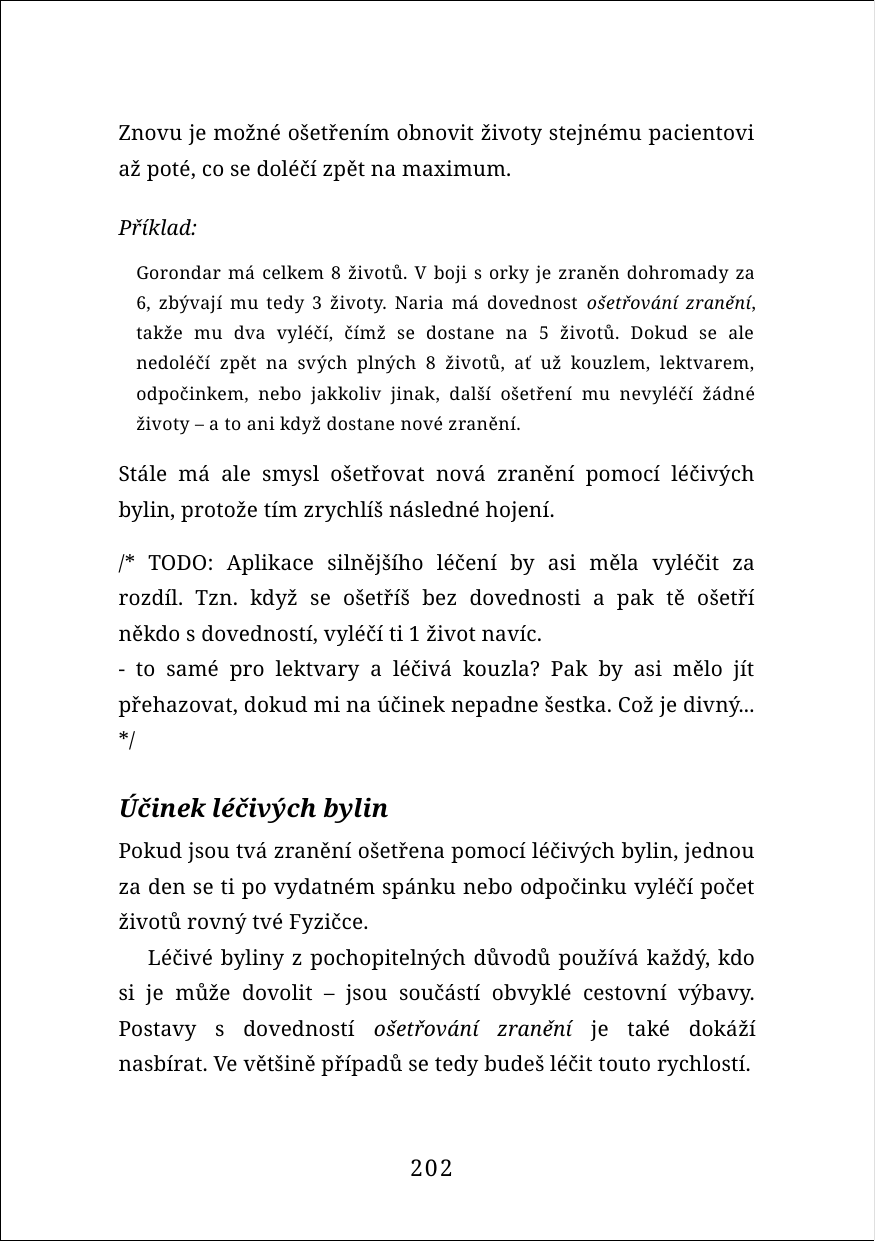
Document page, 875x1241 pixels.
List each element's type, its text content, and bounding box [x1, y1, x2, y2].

text Znovu je možné ošetřením obnovit životy stejnému pacientovi až poté, co se doléčí zpět na maximum. [118, 118, 756, 182]
text Příklad: [118, 213, 756, 241]
text /* TODO: Aplikace silnějšího léčení by asi měla vyléčit za rozdíl. Tzn. když se ošetříš bez dovednosti a pak tě ošetří někdo s dovedností, vyléčí ti 1 život navíc. - to samé pro lektvary a léčivá kouzla? Pak by asi mělo jít přehazovat, dokud mi na účinek nepadne šestka. Což je divný... */ [118, 548, 756, 754]
text Gorondar má celkem 8 životů. V boji s orky je zraněn dohromady za 6, zbývají mu tedy 3 životy. Naria má dovednost ošetřování zranění, takže mu dva vyléčí, čímž se dostane na 5 životů. Dokud se ale nedoléčí zpět na svých plných 8 životů, ať už kouzlem, lektvarem, odpočinkem, nebo jakkoliv jinak, další ošetření mu nevyléčí žádné životy – a to ani když dostane nové zranění. [136, 260, 756, 435]
text Stále má ale smysl ošetřovat nová zranění pomocí léčivých bylin, protože tím zrychlíš následné hojení. [118, 459, 756, 523]
subtitle Účinek léčivých bylin [118, 791, 756, 824]
text Pokud jsou tvá zranění ošetřena pomocí léčivých bylin, jednou za den se ti po vydatném spánku nebo odpočinku vyléčí počet životů rovný tvé Fyzičce. Léčivé byliny z pochopitelných důvodů používá každý, kdo si je může dovolit – jsou součástí obvyklé cestovní výbavy. Postavy s dovedností ošetřování zranění je také dokáží nasbírat. Ve většině případů se tedy budeš léčit touto rychlostí. [118, 836, 756, 1078]
